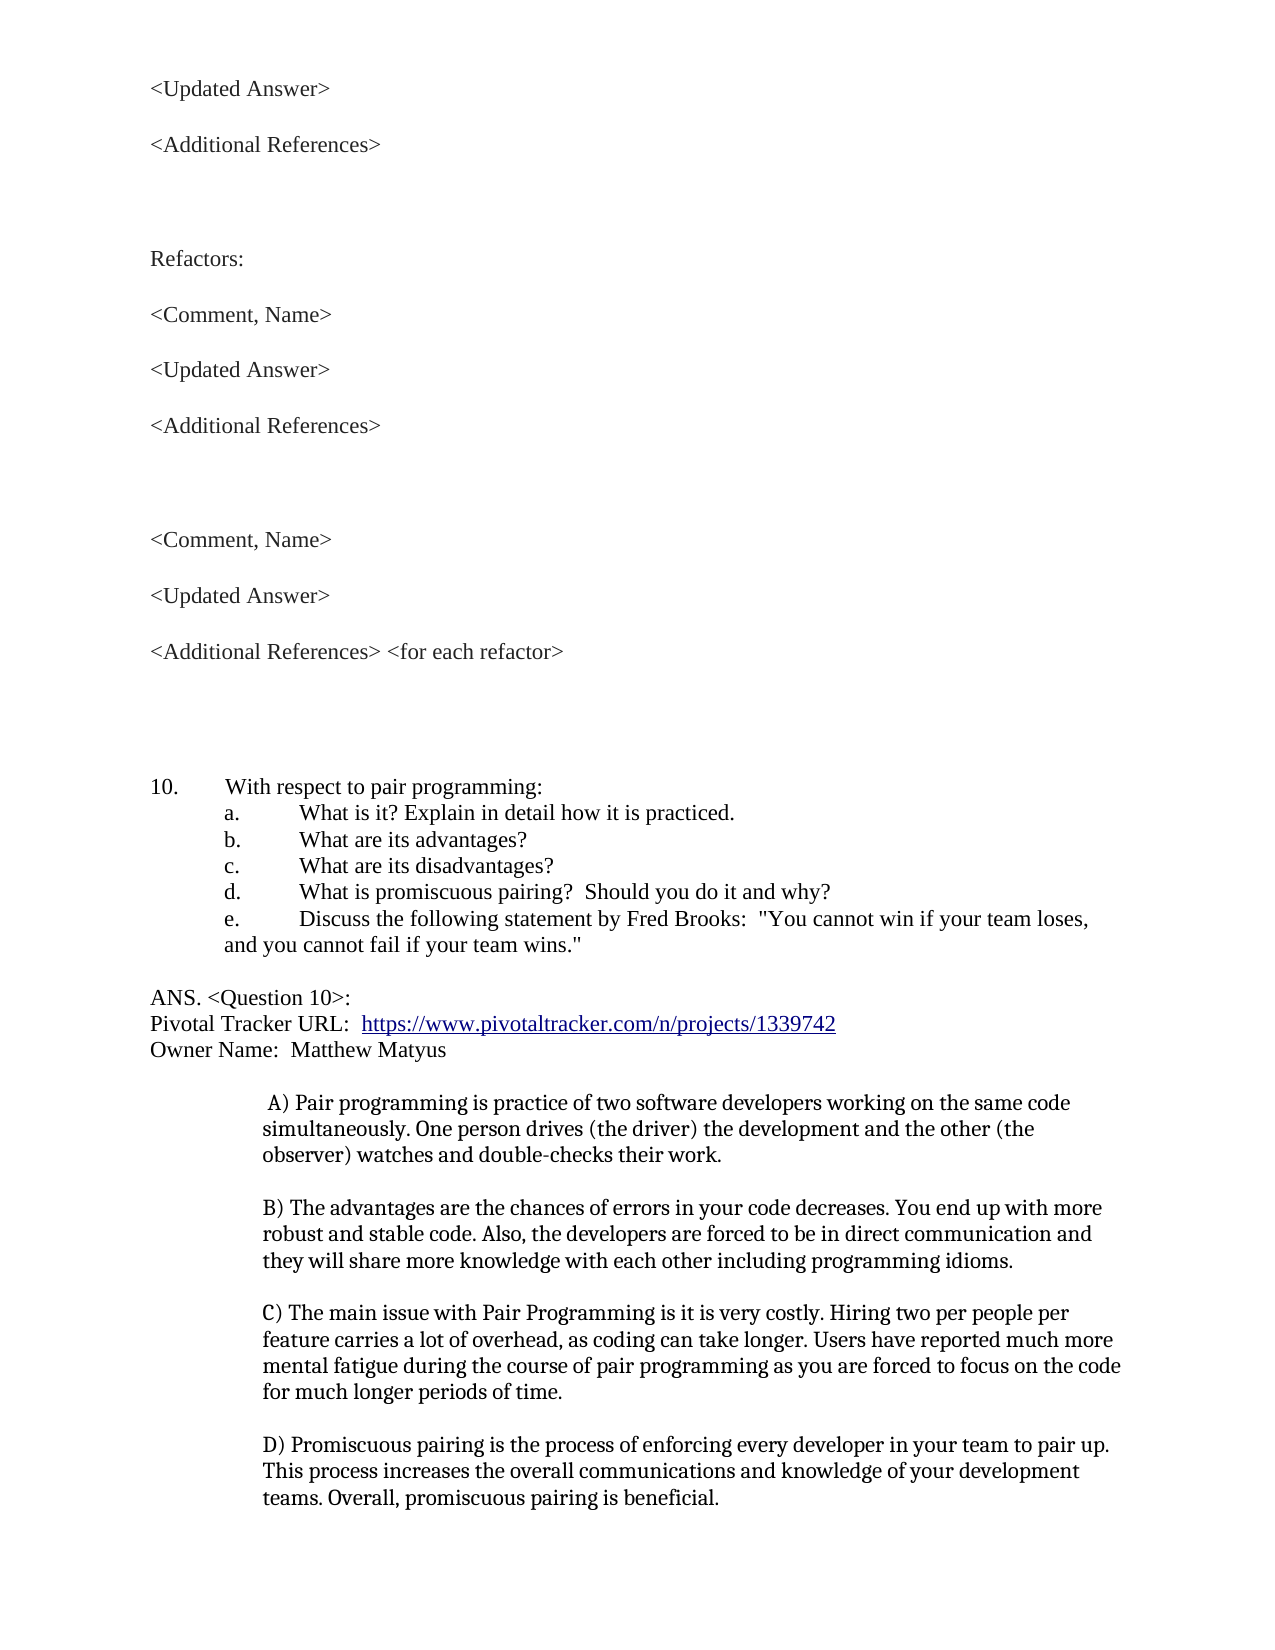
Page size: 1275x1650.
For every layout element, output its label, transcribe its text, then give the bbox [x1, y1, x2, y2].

text Owner Name: Matthew Matyus [150, 1037, 1125, 1063]
text e. Discuss the following statement by Fred Brooks: "You cannot win if your team loses, and you cannot fail if your team wins." [224, 905, 1125, 957]
text <Additional References> [150, 131, 1125, 157]
text Pivotal Tracker URL: https://www.pivotaltracker.com/n/projects/1339742 [150, 1010, 1125, 1037]
text <Updated Answer> [150, 582, 1125, 609]
text B) The advantages are the chances of errors in your code decreases. You end up with more robust and stable code. Also, the developers are forced to be in direct communication and they will share more knowledge with each other including programming idioms. [262, 1195, 1125, 1274]
text A) Pair programming is practice of two software developers working on the same code simultaneously. One person drives (the driver) the development and the other (the observer) watches and double-checks their work. [262, 1089, 1125, 1168]
text b. What are its advantages? [224, 826, 1125, 852]
text D) Promiscuous pairing is the process of enforcing every developer in your team to pair up. This process increases the overall communications and knowledge of your development teams. Overall, promiscuous pairing is beneficial. [262, 1432, 1125, 1511]
text <Additional References> [150, 412, 1125, 439]
text ANS. <Question 10>: [150, 984, 1125, 1010]
text a. What is it? Explain in detail how it is practiced. [224, 799, 1125, 826]
text <Comment, Name> [150, 301, 1125, 327]
text d. What is promiscuous pairing? Should you do it and why? [224, 878, 1125, 905]
text <Updated Answer> [150, 75, 1125, 101]
text c. What are its disadvantages? [224, 852, 1125, 878]
text Refactors: [150, 245, 1125, 271]
text <Comment, Name> [150, 526, 1125, 553]
text <Updated Answer> [150, 357, 1125, 383]
text <Additional References> <for each refactor> [150, 638, 1125, 664]
text C) The main issue with Pair Programming is it is very costly. Hiring two per people per feature carries a lot of overhead, as coding can take longer. Users have reported much more mental fatigue during the course of pair programming as you are forced to focus on the code for much longer periods of time. [262, 1300, 1125, 1406]
text 10. With respect to pair programming: [150, 773, 1125, 799]
